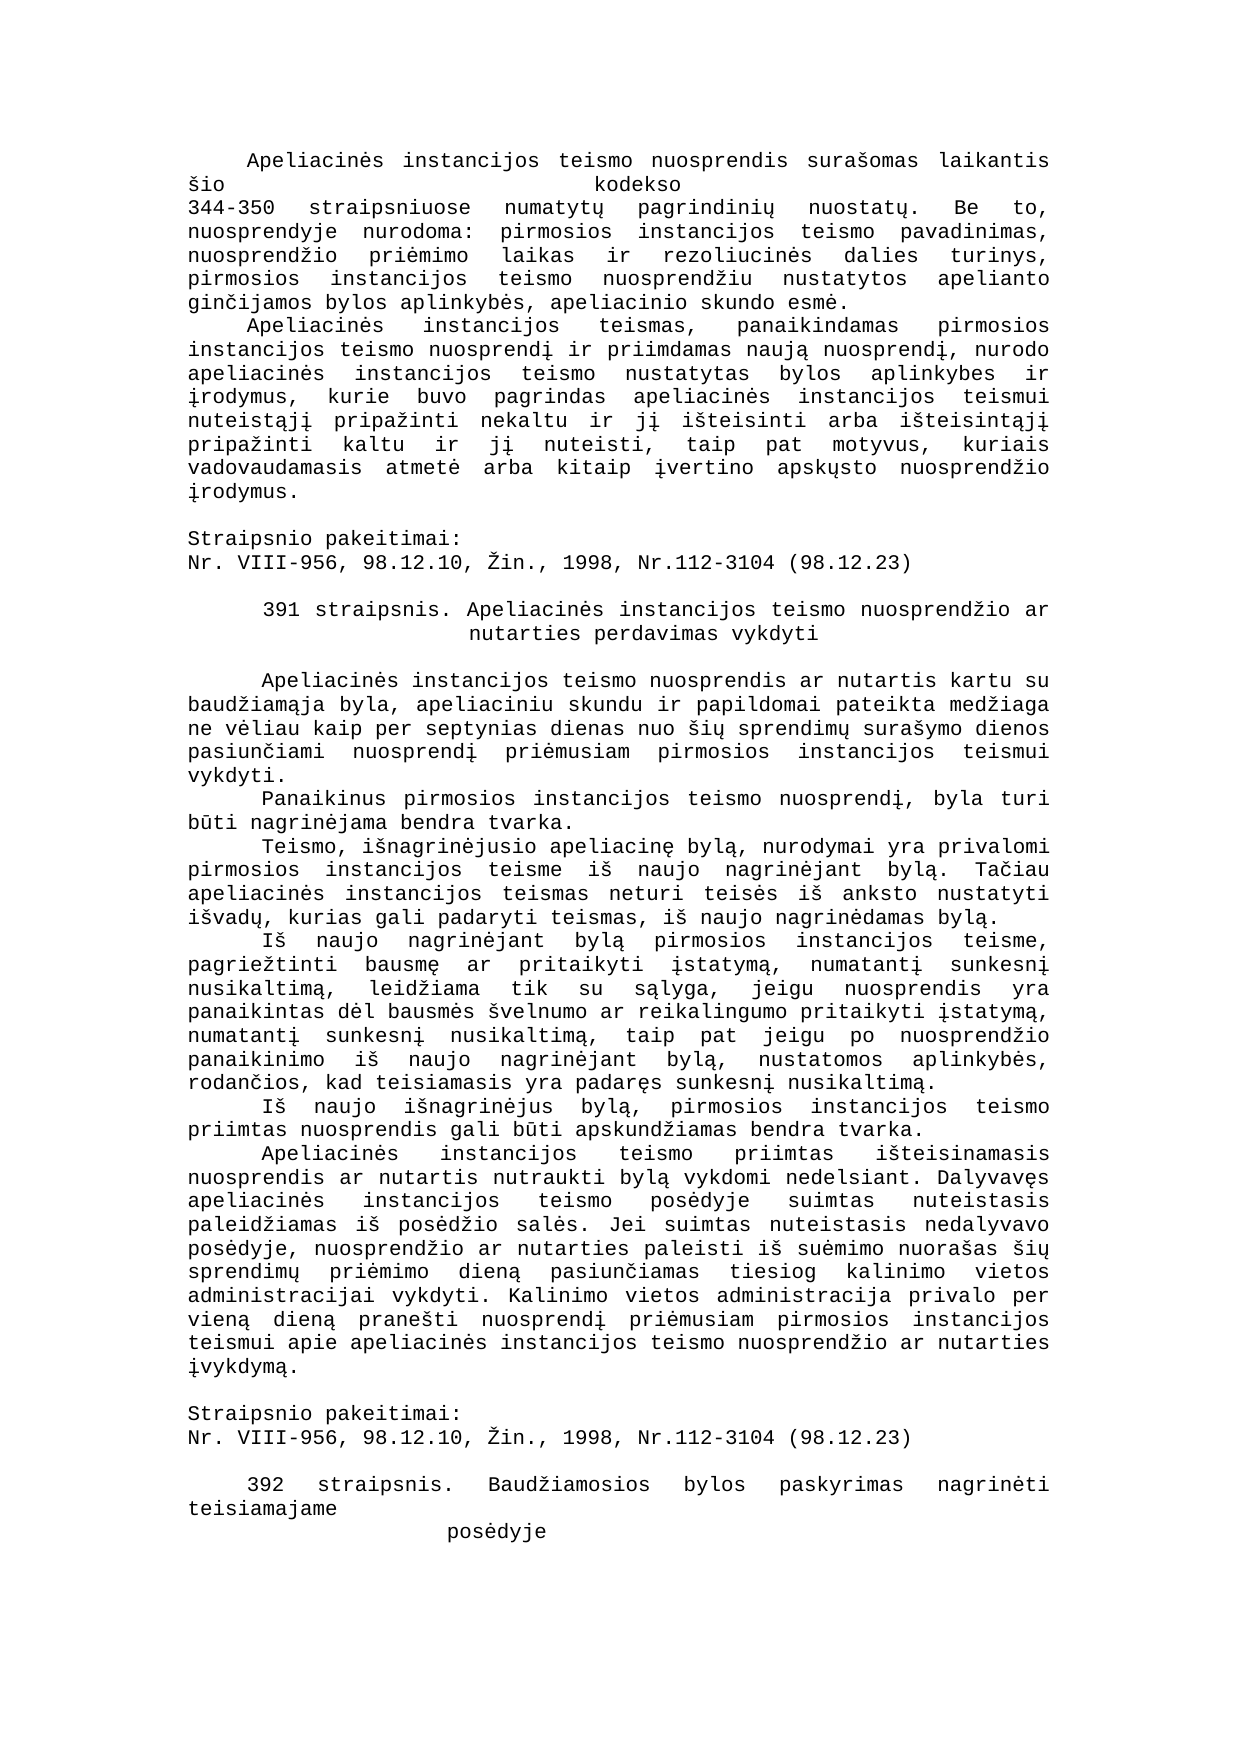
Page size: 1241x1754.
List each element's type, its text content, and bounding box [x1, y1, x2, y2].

text Straipsnio pakeitimai: [187, 528, 1050, 552]
text Apeliacinės instancijos teismo nuosprendis ar nutartis kartu su baudžiamąja byla, apeliaciniu skundu ir papildomai pateikta medžiaga ne vėliau kaip per septynias dienas nuo šių sprendimų surašymo dienos pasiunčiami nuosprendį priėmusiam pirmosios instancijos teismui vykdyti. [187, 670, 1050, 788]
text Nr. VIII-956, 98.12.10, Žin., 1998, Nr.112-3104 (98.12.23) [187, 1427, 1050, 1451]
text Apeliacinės instancijos teismo priimtas išteisinamasis nuosprendis ar nutartis nutraukti bylą vykdomi nedelsiant. Dalyvavęs apeliacinės instancijos teismo posėdyje suimtas nuteistasis paleidžiamas iš posėdžio salės. Jei suimtas nuteistasis nedalyvavo posėdyje, nuosprendžio ar nutarties paleisti iš suėmimo nuorašas šių sprendimų priėmimo dieną pasiunčiamas tiesiog kalinimo vietos administracijai vykdyti. Kalinimo vietos administracija privalo per vieną dieną pranešti nuosprendį priėmusiam pirmosios instancijos teismui apie apeliacinės instancijos teismo nuosprendžio ar nutarties įvykdymą. [187, 1143, 1050, 1379]
text Iš naujo išnagrinėjus bylą, pirmosios instancijos teismo priimtas nuosprendis gali būti apskundžiamas bendra tvarka. [187, 1096, 1050, 1143]
text Teismo, išnagrinėjusio apeliacinę bylą, nurodymai yra privalomi pirmosios instancijos teisme iš naujo nagrinėjant bylą. Tačiau apeliacinės instancijos teismas neturi teisės iš anksto nustatyti išvadų, kurias gali padaryti teismas, iš naujo nagrinėdamas bylą. [187, 836, 1050, 930]
text posėdyje [187, 1521, 1050, 1545]
text 391 straipsnis. Apeliacinės instancijos teismo nuosprendžio ar nutarties perdavimas vykdyti [262, 599, 1050, 647]
text 392 straipsnis. Baudžiamosios bylos paskyrimas nagrinėti teisiamajame [187, 1474, 1050, 1521]
text Apeliacinės instancijos teismas, panaikindamas pirmosios instancijos teismo nuosprendį ir priimdamas naują nuosprendį, nurodo apeliacinės instancijos teismo nustatytas bylos aplinkybes ir įrodymus, kurie buvo pagrindas apeliacinės instancijos teismui nuteistąjį pripažinti nekaltu ir jį išteisinti arba išteisintąjį pripažinti kaltu ir jį nuteisti, taip pat motyvus, kuriais vadovaudamasis atmetė arba kitaip įvertino apskųsto nuosprendžio įrodymus. [187, 316, 1050, 505]
text Straipsnio pakeitimai: [187, 1403, 1050, 1427]
text Iš naujo nagrinėjant bylą pirmosios instancijos teisme, pagriežtinti bausmę ar pritaikyti įstatymą, numatantį sunkesnį nusikaltimą, leidžiama tik su sąlyga, jeigu nuosprendis yra panaikintas dėl bausmės švelnumo ar reikalingumo pritaikyti įstatymą, numatantį sunkesnį nusikaltimą, taip pat jeigu po nuosprendžio panaikinimo iš naujo nagrinėjant bylą, nustatomos aplinkybės, rodančios, kad teisiamasis yra padaręs sunkesnį nusikaltimą. [187, 930, 1050, 1096]
text Apeliacinės instancijos teismo nuosprendis surašomas laikantis šio kodekso 344-350 straipsniuose numatytų pagrindinių nuostatų. Be to, nuosprendyje nurodoma: pirmosios instancijos teismo pavadinimas, nuosprendžio priėmimo laikas ir rezoliucinės dalies turinys, pirmosios instancijos teismo nuosprendžiu nustatytos apelianto ginčijamos bylos aplinkybės, apeliacinio skundo esmė. [187, 150, 1050, 316]
text Panaikinus pirmosios instancijos teismo nuosprendį, byla turi būti nagrinėjama bendra tvarka. [187, 788, 1050, 836]
text Nr. VIII-956, 98.12.10, Žin., 1998, Nr.112-3104 (98.12.23) [187, 552, 1050, 576]
